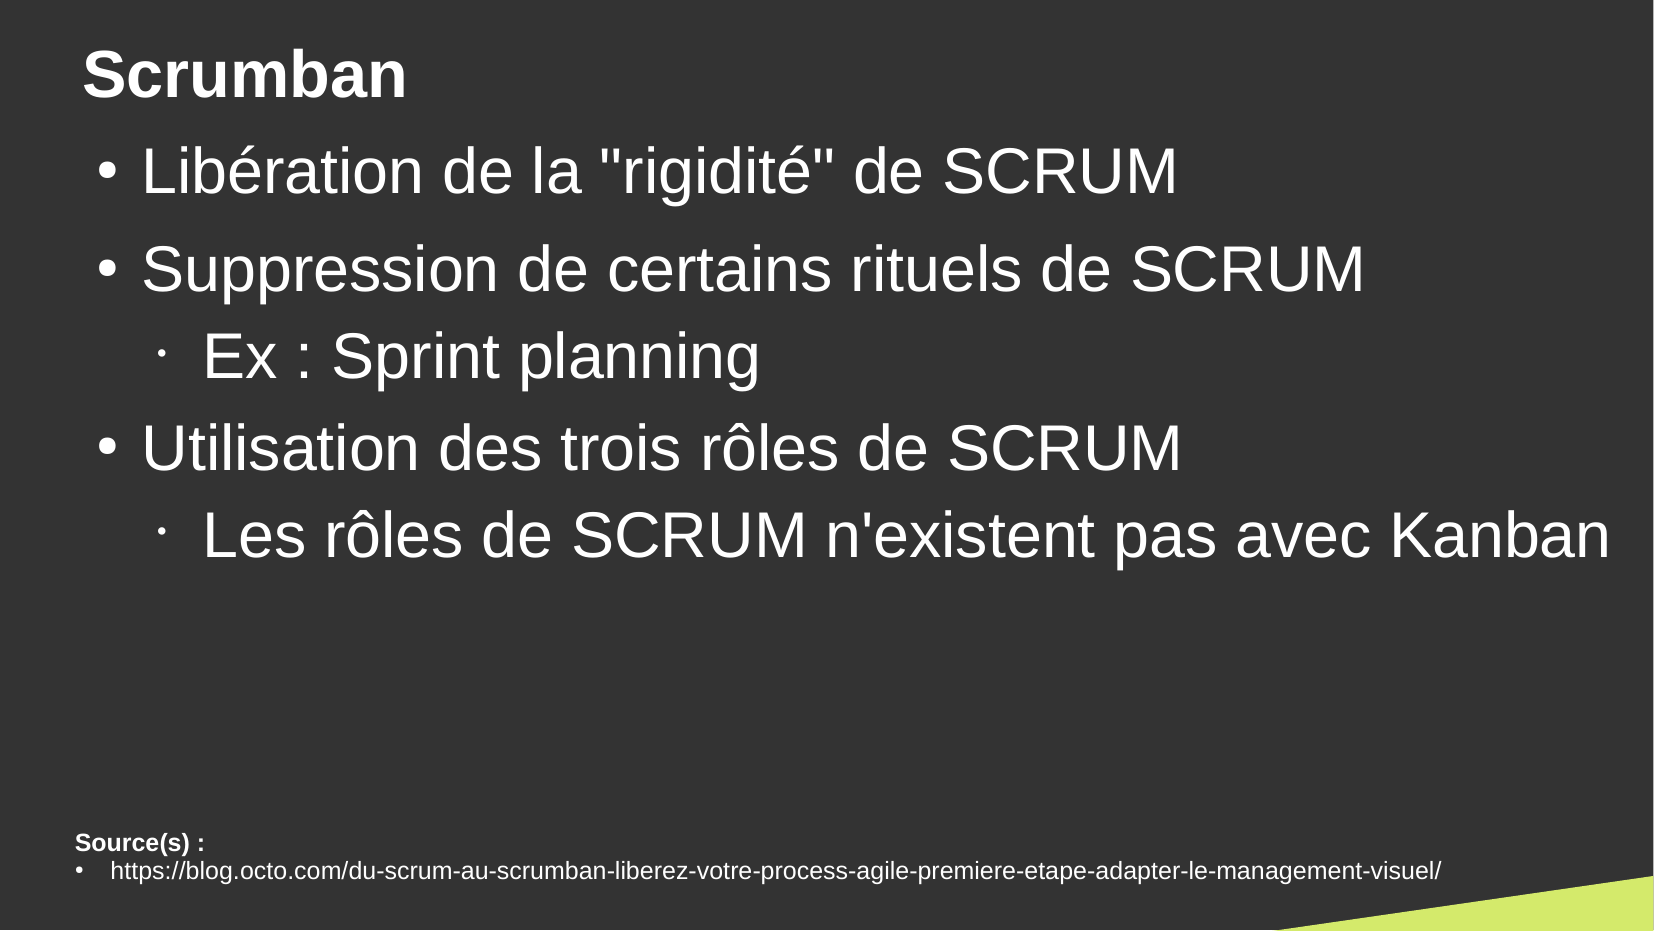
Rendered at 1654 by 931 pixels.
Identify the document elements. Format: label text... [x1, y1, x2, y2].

text_box [1272, 875, 1654, 931]
title Scrumban [82, 37, 1571, 122]
list Libération de la "rigidité" de SCRUM Suppression de certains rituels de SCRUM Ex : Sprint planning Utilisation des trois rôles de SCRUM Les rôles de SCRUM n'existent pas avec Kanban [80, 135, 1620, 579]
text_box Source(s) : https://blog.octo.com/du-scrum-au-scrumban-liberez-votre-process-agile-premiere-etape-adapter-le-management-visuel/ [60, 821, 1546, 921]
